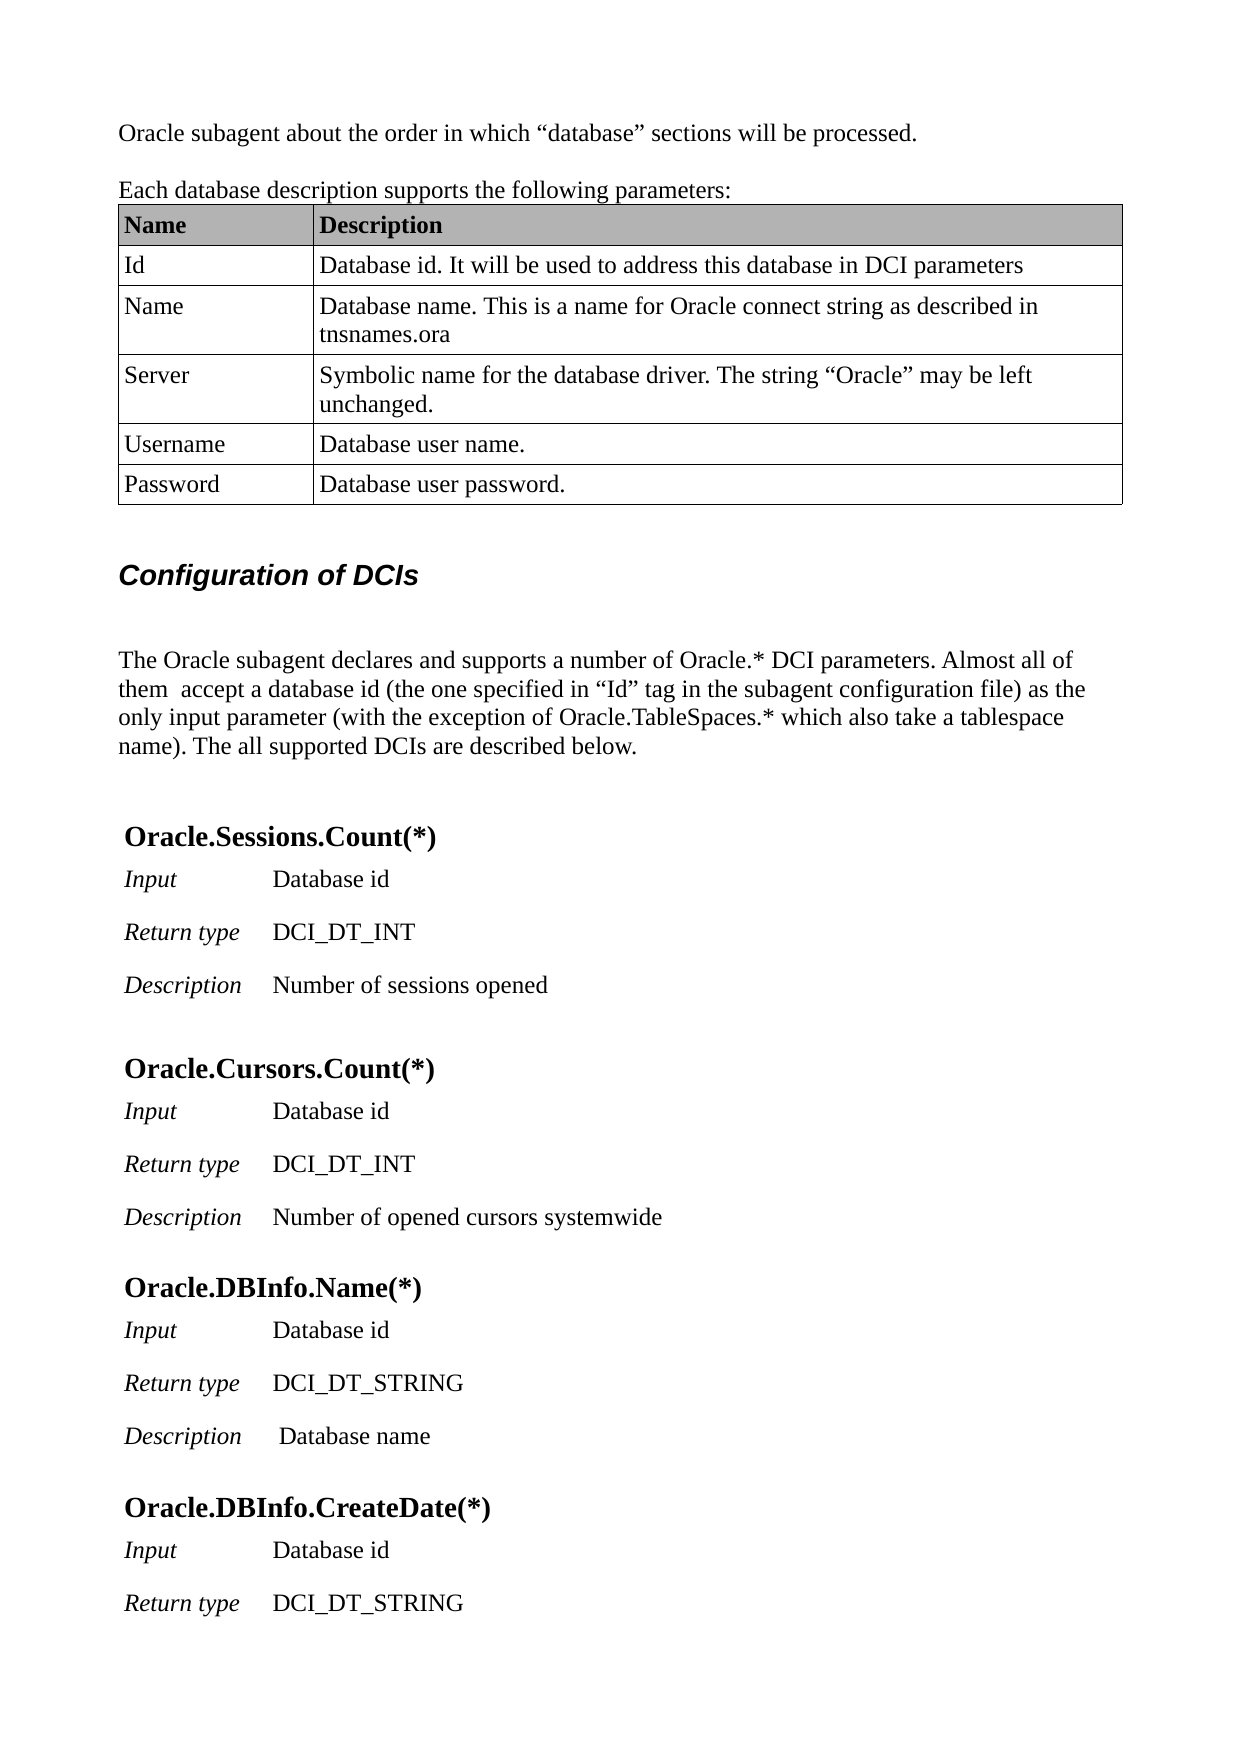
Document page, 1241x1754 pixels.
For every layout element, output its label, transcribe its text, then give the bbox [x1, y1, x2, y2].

table_cell Number of opened cursors systemwide [266, 1196, 1122, 1236]
table_cell Input [118, 1529, 266, 1582]
table_cell Number of sessions opened [266, 964, 1122, 1004]
table_cell DCI_DT_STRING [266, 1582, 1122, 1635]
table_cell Database name. This is a name for Oracle connect string as described in tnsnames.ora [314, 286, 1122, 354]
table_cell Name [119, 286, 313, 354]
table_cell Database name [266, 1415, 1122, 1456]
table_cell Database user name. [314, 424, 1122, 463]
table_cell Description [118, 1196, 266, 1236]
table_cell DCI_DT_INT [266, 911, 1122, 964]
text Each database description supports the following parameters: [118, 176, 1122, 204]
table_cell Password [119, 465, 313, 504]
table_cell Description [118, 1415, 266, 1456]
text The Oracle subagent declares and supports a number of Oracle.* DCI parameters. Almost all of them accept a database id (the one specified in “Id” tag in the subagent configuration file) as the only input parameter (with the exception of Oracle.TableSpaces.* which also take a tablespace name). The all supported DCIs are described below. [118, 645, 1122, 760]
text Oracle subagent about the order in which “database” sections will be processed. [118, 118, 1122, 147]
table_header Oracle.DBInfo.CreateDate(*) [118, 1484, 1122, 1529]
table_cell Return type [118, 1363, 266, 1415]
table_cell Return type [118, 1582, 266, 1635]
table_cell Server [119, 355, 313, 423]
table_header Oracle.Cursors.Count(*) [118, 1046, 1122, 1091]
table_cell Return type [118, 911, 266, 964]
table_cell Return type [118, 1143, 266, 1196]
table_cell Database id [266, 1091, 1122, 1143]
table_cell Database id. It will be used to address this database in DCI parameters [314, 246, 1122, 285]
table_cell Id [119, 246, 313, 285]
subtitle Configuration of DCIs [118, 558, 1122, 591]
table_cell Input [118, 859, 266, 911]
table_header Oracle.DBInfo.Name(*) [118, 1265, 1122, 1310]
table_header Name [119, 205, 313, 245]
table_cell Database id [266, 1529, 1122, 1582]
table_cell Username [119, 424, 313, 463]
table_cell Database id [266, 1310, 1122, 1363]
table_cell DCI_DT_STRING [266, 1363, 1122, 1415]
table_cell Database user password. [314, 465, 1122, 504]
table_cell DCI_DT_INT [266, 1143, 1122, 1196]
table_cell Symbolic name for the database driver. The string “Oracle” may be left unchanged. [314, 355, 1122, 423]
table_header Oracle.Sessions.Count(*) [118, 814, 1122, 859]
table_header Description [314, 205, 1122, 245]
table_cell Input [118, 1310, 266, 1363]
table_cell Database id [266, 859, 1122, 911]
table_cell Description [118, 964, 266, 1004]
table_cell Input [118, 1091, 266, 1143]
